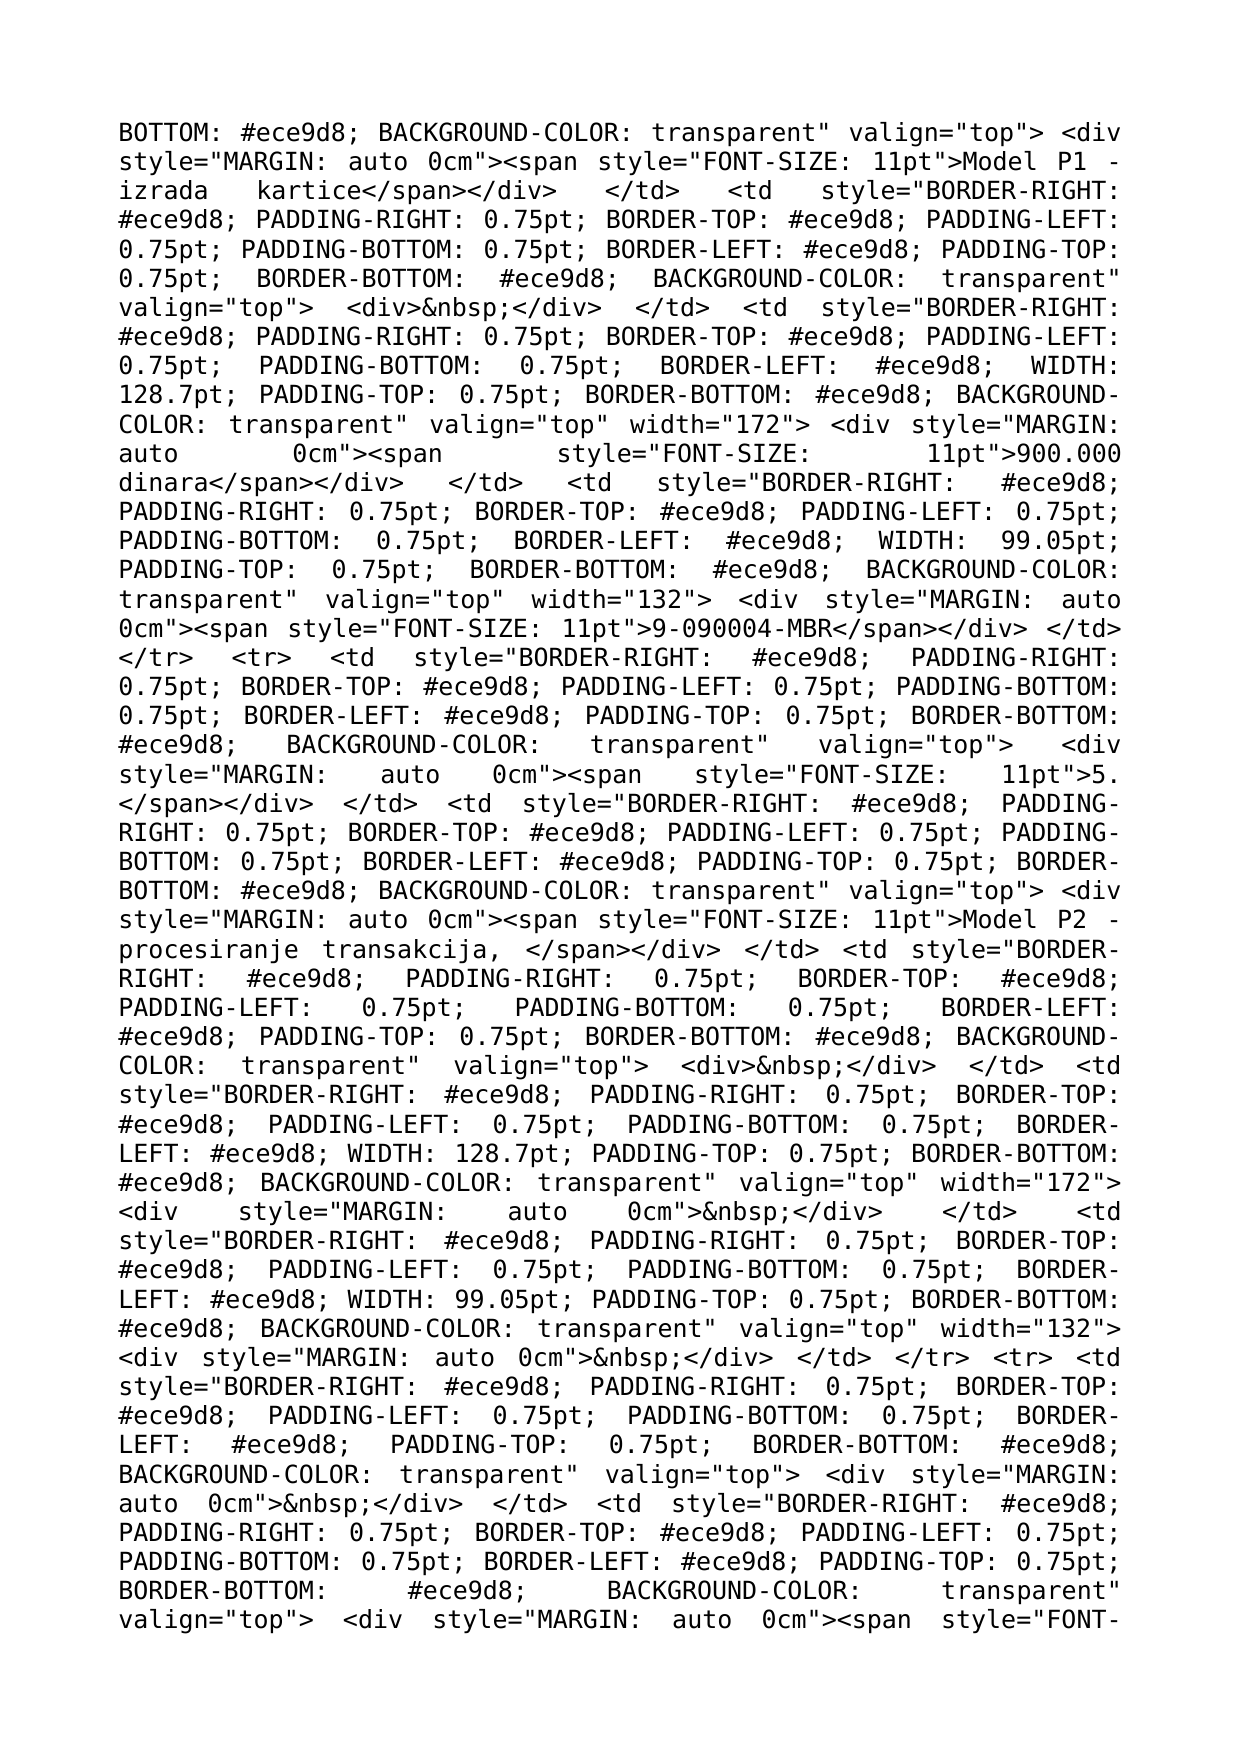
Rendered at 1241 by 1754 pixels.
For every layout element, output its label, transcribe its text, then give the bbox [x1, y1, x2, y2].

text BOTTOM: #ece9d8; BACKGROUND-COLOR: transparent" valign="top"> <div style="MARGIN: auto 0cm"><span style="FONT-SIZE: 11pt">Model P1 - izrada kartice</span></div> </td> <td style="BORDER-RIGHT: #ece9d8; PADDING-RIGHT: 0.75pt; BORDER-TOP: #ece9d8; PADDING-LEFT: 0.75pt; PADDING-BOTTOM: 0.75pt; BORDER-LEFT: #ece9d8; PADDING-TOP: 0.75pt; BORDER-BOTTOM: #ece9d8; BACKGROUND-COLOR: transparent" valign="top"> <div>&nbsp;</div> </td> <td style="BORDER-RIGHT: #ece9d8; PADDING-RIGHT: 0.75pt; BORDER-TOP: #ece9d8; PADDING-LEFT: 0.75pt; PADDING-BOTTOM: 0.75pt; BORDER-LEFT: #ece9d8; WIDTH: 128.7pt; PADDING-TOP: 0.75pt; BORDER-BOTTOM: #ece9d8; BACKGROUND-COLOR: transparent" valign="top" width="172"> <div style="MARGIN: auto 0cm"><span style="FONT-SIZE: 11pt">900.000 dinara</span></div> </td> <td style="BORDER-RIGHT: #ece9d8; PADDING-RIGHT: 0.75pt; BORDER-TOP: #ece9d8; PADDING-LEFT: 0.75pt; PADDING-BOTTOM: 0.75pt; BORDER-LEFT: #ece9d8; WIDTH: 99.05pt; PADDING-TOP: 0.75pt; BORDER-BOTTOM: #ece9d8; BACKGROUND-COLOR: transparent" valign="top" width="132"> <div style="MARGIN: auto 0cm"><span style="FONT-SIZE: 11pt">9-090004-MBR</span></div> </td> </tr> <tr> <td style="BORDER-RIGHT: #ece9d8; PADDING-RIGHT: 0.75pt; BORDER-TOP: #ece9d8; PADDING-LEFT: 0.75pt; PADDING-BOTTOM: 0.75pt; BORDER-LEFT: #ece9d8; PADDING-TOP: 0.75pt; BORDER-BOTTOM: #ece9d8; BACKGROUND-COLOR: transparent" valign="top"> <div style="MARGIN: auto 0cm"><span style="FONT-SIZE: 11pt">5. </span></div> </td> <td style="BORDER-RIGHT: #ece9d8; PADDING-RIGHT: 0.75pt; BORDER-TOP: #ece9d8; PADDING-LEFT: 0.75pt; PADDING-BOTTOM: 0.75pt; BORDER-LEFT: #ece9d8; PADDING-TOP: 0.75pt; BORDER-BOTTOM: #ece9d8; BACKGROUND-COLOR: transparent" valign="top"> <div style="MARGIN: auto 0cm"><span style="FONT-SIZE: 11pt">Model P2 - procesiranje transakcija, </span></div> </td> <td style="BORDER-RIGHT: #ece9d8; PADDING-RIGHT: 0.75pt; BORDER-TOP: #ece9d8; PADDING-LEFT: 0.75pt; PADDING-BOTTOM: 0.75pt; BORDER-LEFT: #ece9d8; PADDING-TOP: 0.75pt; BORDER-BOTTOM: #ece9d8; BACKGROUND-COLOR: transparent" valign="top"> <div>&nbsp;</div> </td> <td style="BORDER-RIGHT: #ece9d8; PADDING-RIGHT: 0.75pt; BORDER-TOP: #ece9d8; PADDING-LEFT: 0.75pt; PADDING-BOTTOM: 0.75pt; BORDER-LEFT: #ece9d8; WIDTH: 128.7pt; PADDING-TOP: 0.75pt; BORDER-BOTTOM: #ece9d8; BACKGROUND-COLOR: transparent" valign="top" width="172"> <div style="MARGIN: auto 0cm">&nbsp;</div> </td> <td style="BORDER-RIGHT: #ece9d8; PADDING-RIGHT: 0.75pt; BORDER-TOP: #ece9d8; PADDING-LEFT: 0.75pt; PADDING-BOTTOM: 0.75pt; BORDER-LEFT: #ece9d8; WIDTH: 99.05pt; PADDING-TOP: 0.75pt; BORDER-BOTTOM: #ece9d8; BACKGROUND-COLOR: transparent" valign="top" width="132"> <div style="MARGIN: auto 0cm">&nbsp;</div> </td> </tr> <tr> <td style="BORDER-RIGHT: #ece9d8; PADDING-RIGHT: 0.75pt; BORDER-TOP: #ece9d8; PADDING-LEFT: 0.75pt; PADDING-BOTTOM: 0.75pt; BORDER-LEFT: #ece9d8; PADDING-TOP: 0.75pt; BORDER-BOTTOM: #ece9d8; BACKGROUND-COLOR: transparent" valign="top"> <div style="MARGIN: auto 0cm">&nbsp;</div> </td> <td style="BORDER-RIGHT: #ece9d8; PADDING-RIGHT: 0.75pt; BORDER-TOP: #ece9d8; PADDING-LEFT: 0.75pt; PADDING-BOTTOM: 0.75pt; BORDER-LEFT: #ece9d8; PADDING-TOP: 0.75pt; BORDER-BOTTOM: #ece9d8; BACKGROUND-COLOR: transparent" valign="top"> <div style="MARGIN: auto 0cm"><span style="FONT- [118, 118, 1122, 1635]
